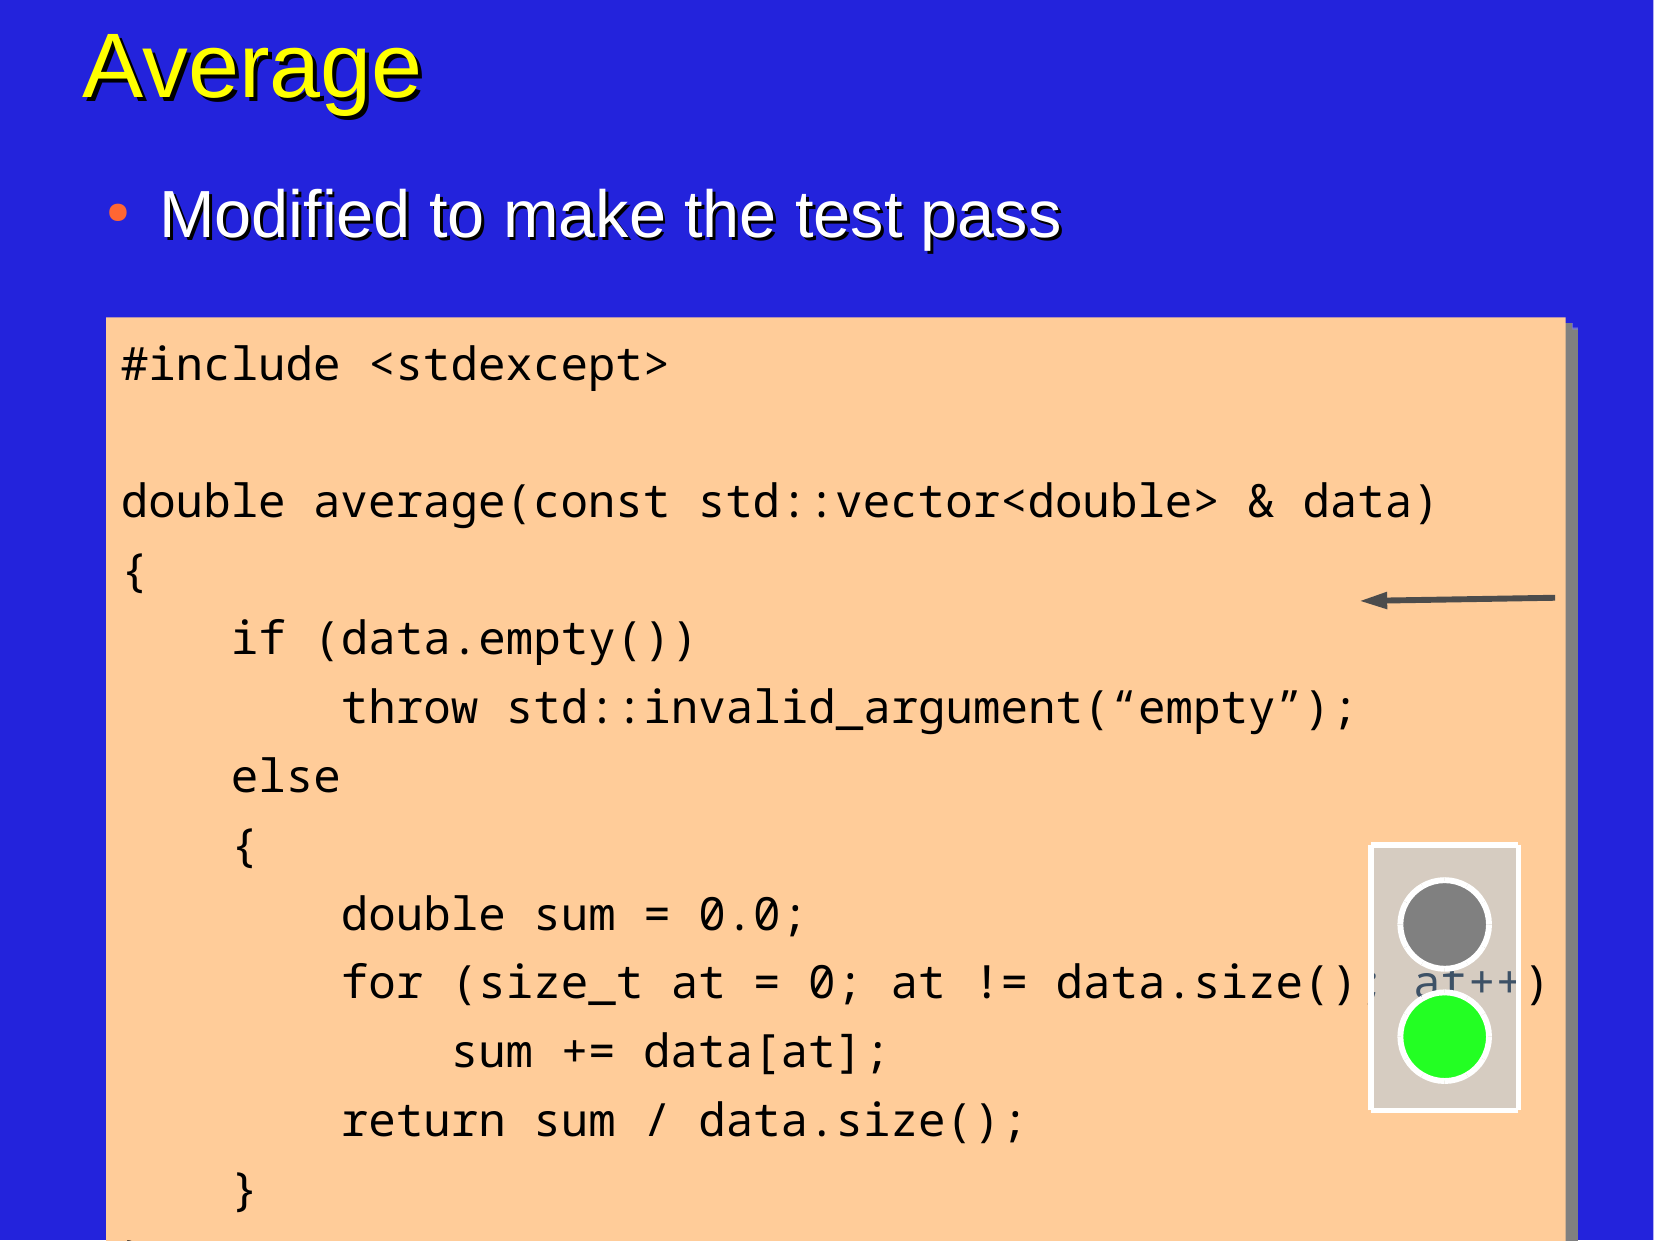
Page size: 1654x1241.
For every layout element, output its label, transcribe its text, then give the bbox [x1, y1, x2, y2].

list Modified to make the test pass [88, 177, 1577, 1182]
text_box [1370, 844, 1519, 1111]
text_box #include <stdexcept> double average(const std::vector<double> & data) { if (data.empty()) throw std::invalid_argument(“empty”); else { double sum = 0.0; for (size_t at = 0; at != data.size(); at++) sum += data[at]; return sum / data.size(); } } [106, 317, 1566, 1241]
title Average [82, 2, 1571, 130]
